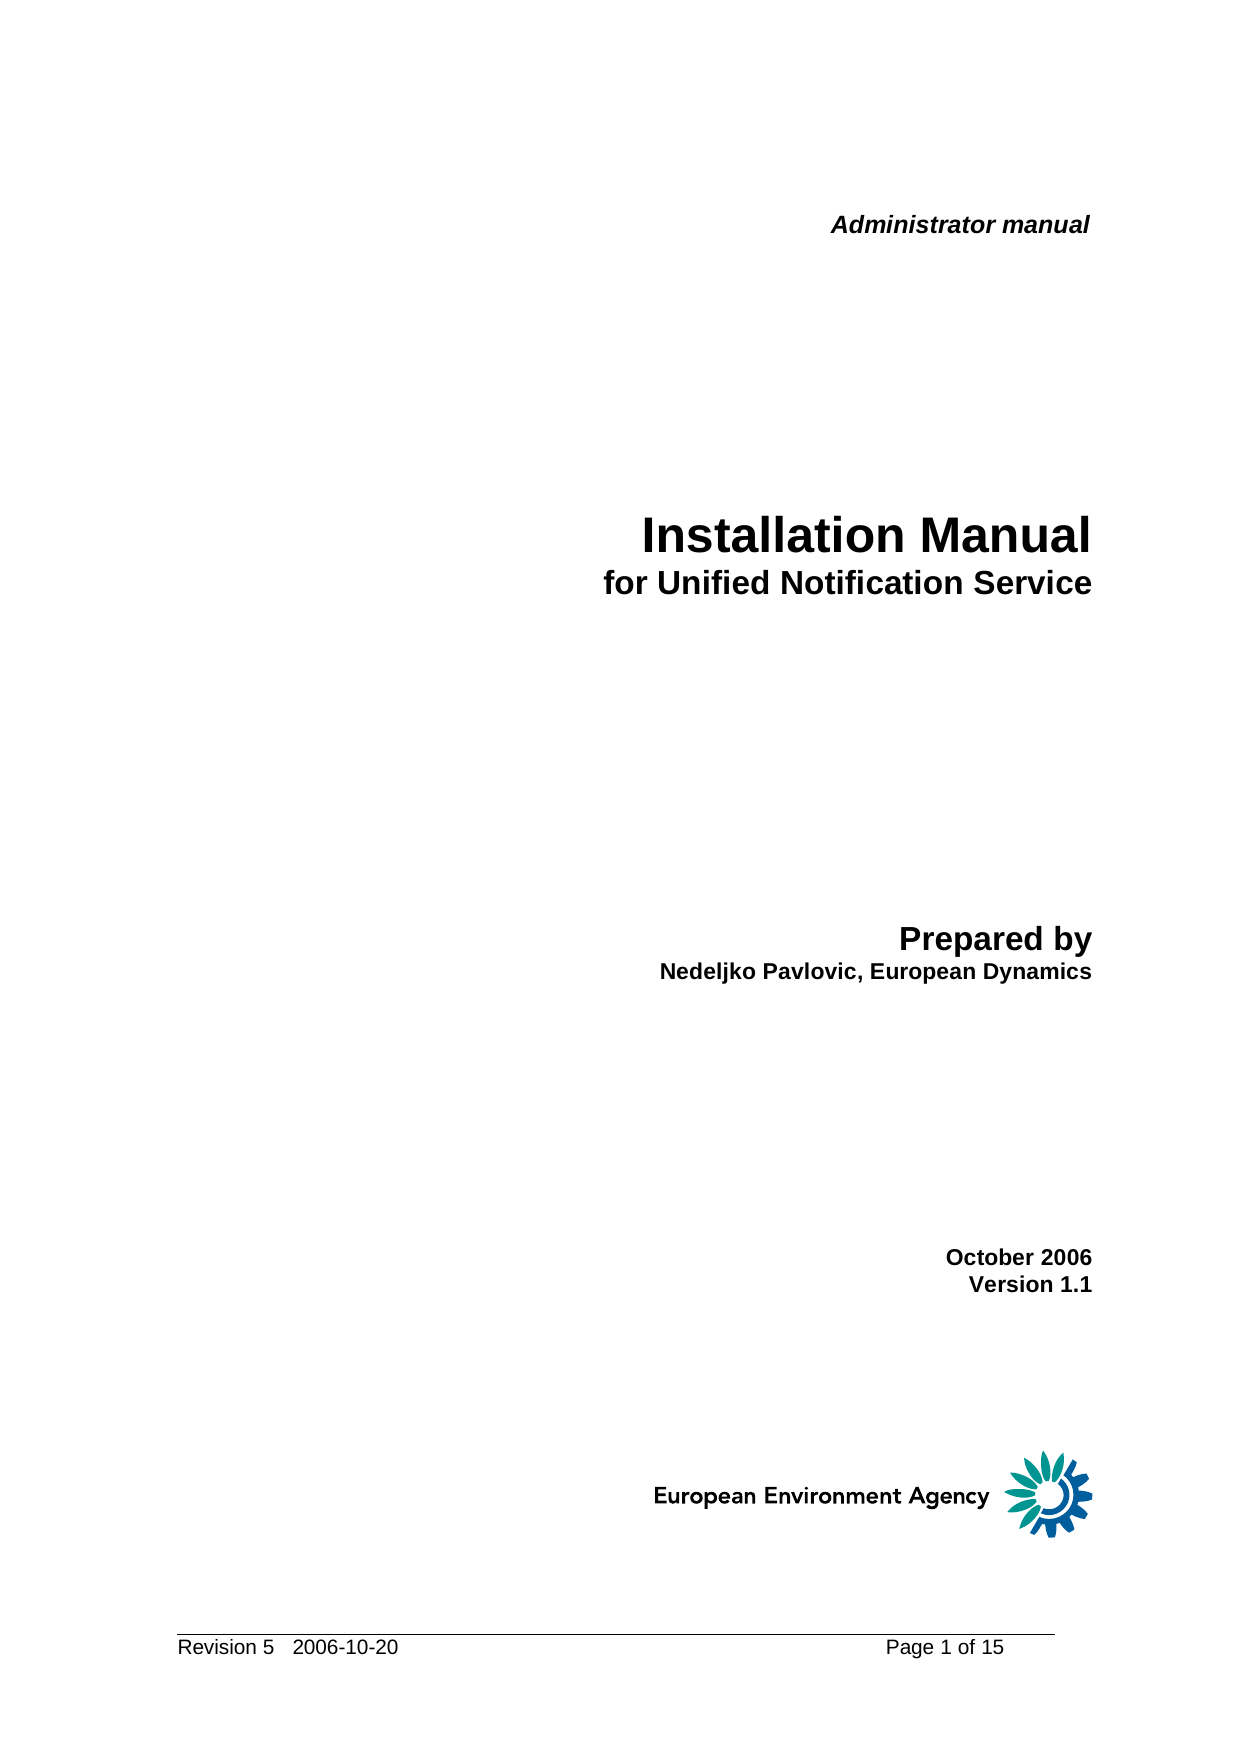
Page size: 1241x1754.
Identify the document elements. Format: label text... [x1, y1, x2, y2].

title Nedeljko Pavlovic, European Dynamics [177, 957, 1092, 984]
title Installation Manual [177, 506, 1092, 563]
text Administrator manual [177, 210, 1092, 239]
title Prepared by [177, 919, 1092, 957]
title October 2006 [177, 1244, 1092, 1271]
title Version 1.1 [177, 1271, 1092, 1298]
title for Unified Notification Service [177, 563, 1092, 602]
